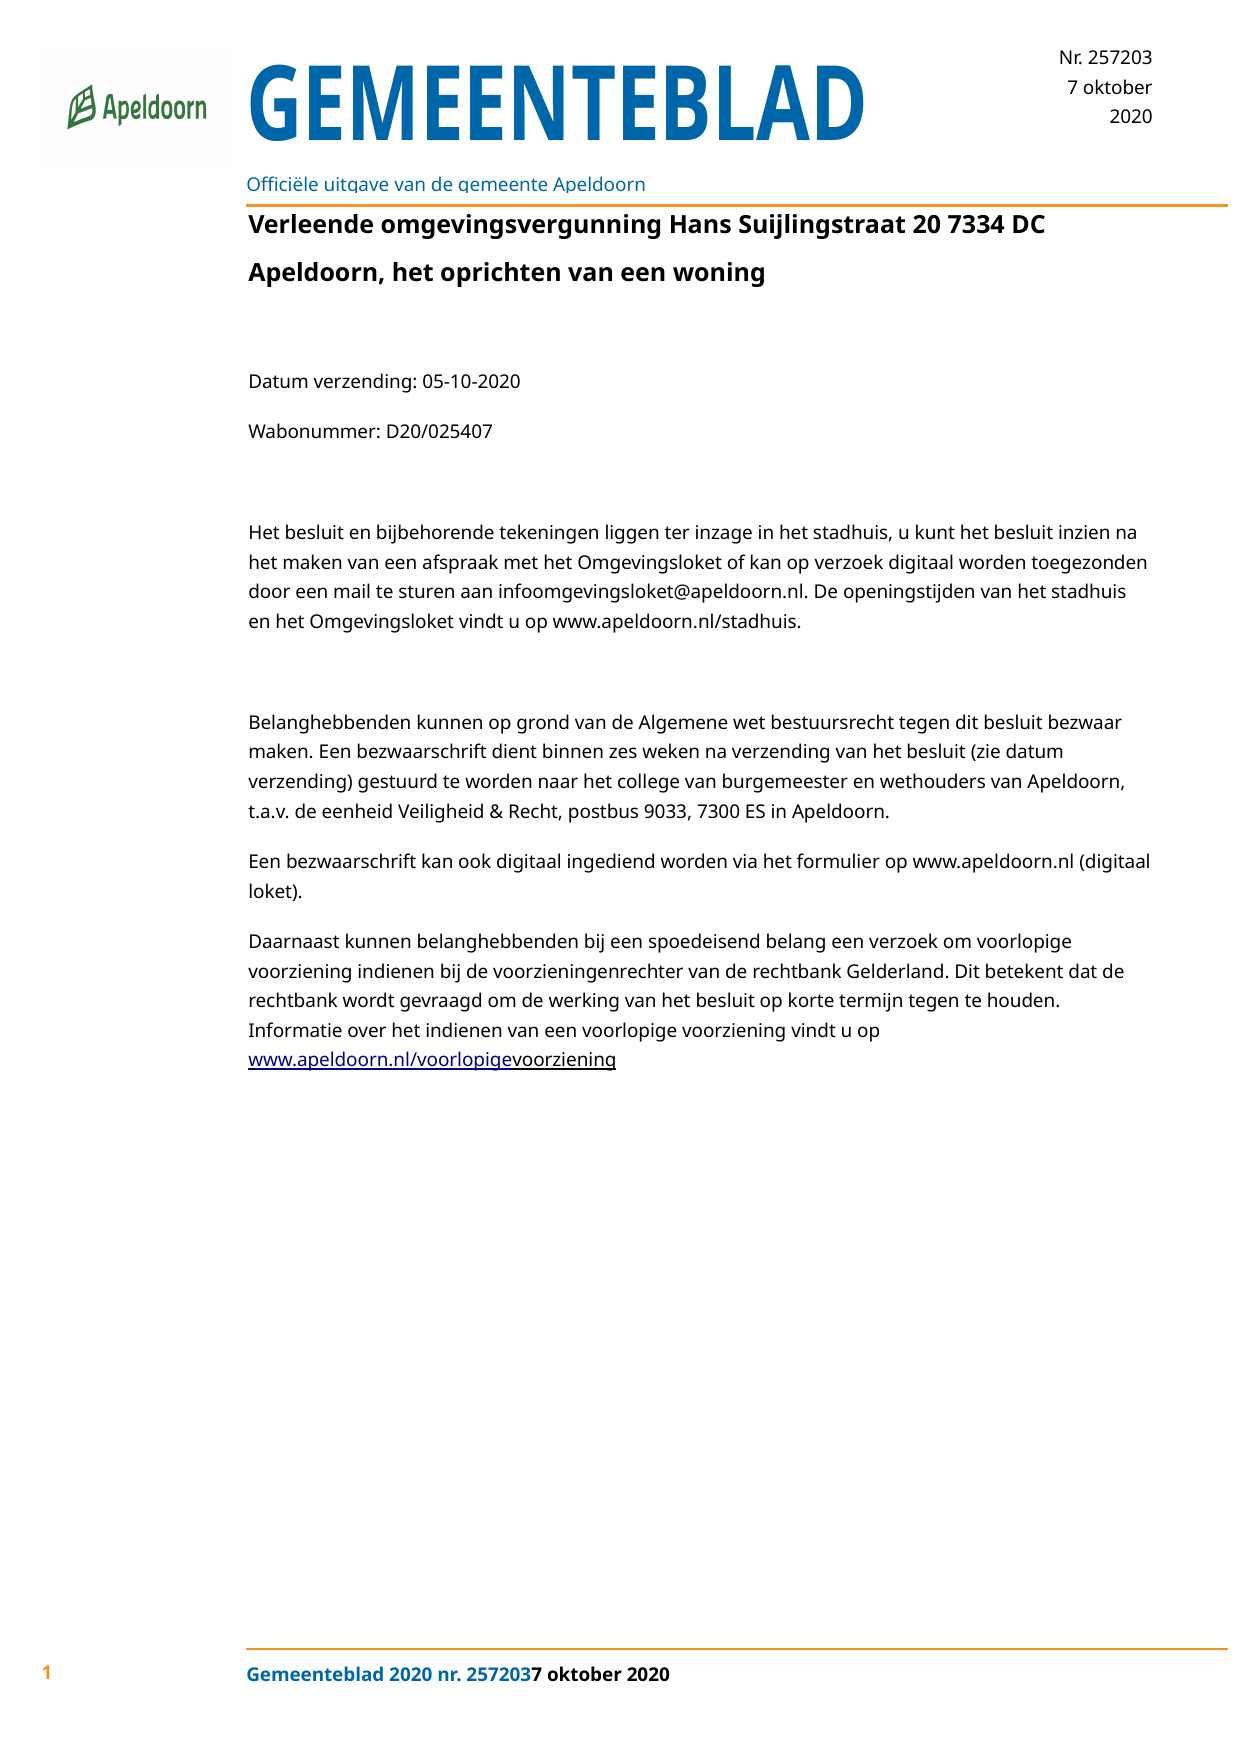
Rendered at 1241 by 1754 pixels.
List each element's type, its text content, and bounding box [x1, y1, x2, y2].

text Een bezwaarschrift kan ook digitaal ingediend worden via het formulier op www.apeldoorn.nl (digitaal loket). [248, 848, 1152, 904]
text Datum verzending: 05-10-2020 [248, 368, 1152, 394]
picture [41, 47, 231, 172]
text Het besluit en bijbehorende tekeningen liggen ter inzage in het stadhuis, u kunt het besluit inzien na het maken van een afspraak met het Omgevingsloket of kan op verzoek digitaal worden toegezonden door een mail te sturen aan infoomgevingsloket@apeldoorn.nl. De openingstijden van het stadhuis en het Omgevingsloket vindt u op www.apeldoorn.nl/stadhuis. [248, 519, 1152, 634]
text Wabonummer: D20/025407 [248, 419, 1152, 444]
text Verleende omgevingsvergunning Hans Suijlingstraat 20 7334 DC Apeldoorn, het oprichten van een woning [248, 207, 1152, 288]
text Daarnaast kunnen belanghebbenden bij een spoedeisend belang een verzoek om voorlopige voorziening indienen bij de voorzieningenrechter van de rechtbank Gelderland. Dit betekent dat de rechtbank wordt gevraagd om de werking van het besluit op korte termijn tegen te houden. Informatie over het indienen van een voorlopige voorziening vindt u op www.apeldoorn.nl/voorlopigevoorziening [248, 928, 1152, 1072]
text Belanghebbenden kunnen op grond van de Algemene wet bestuursrecht tegen dit besluit bezwaar maken. Een bezwaarschrift dient binnen zes weken na verzending van het besluit (zie datum verzending) gestuurd te worden naar het college van burgemeester en wethouders van Apeldoorn, t.a.v. de eenheid Veiligheid & Recht, postbus 9033, 7300 ES in Apeldoorn. [248, 709, 1152, 824]
